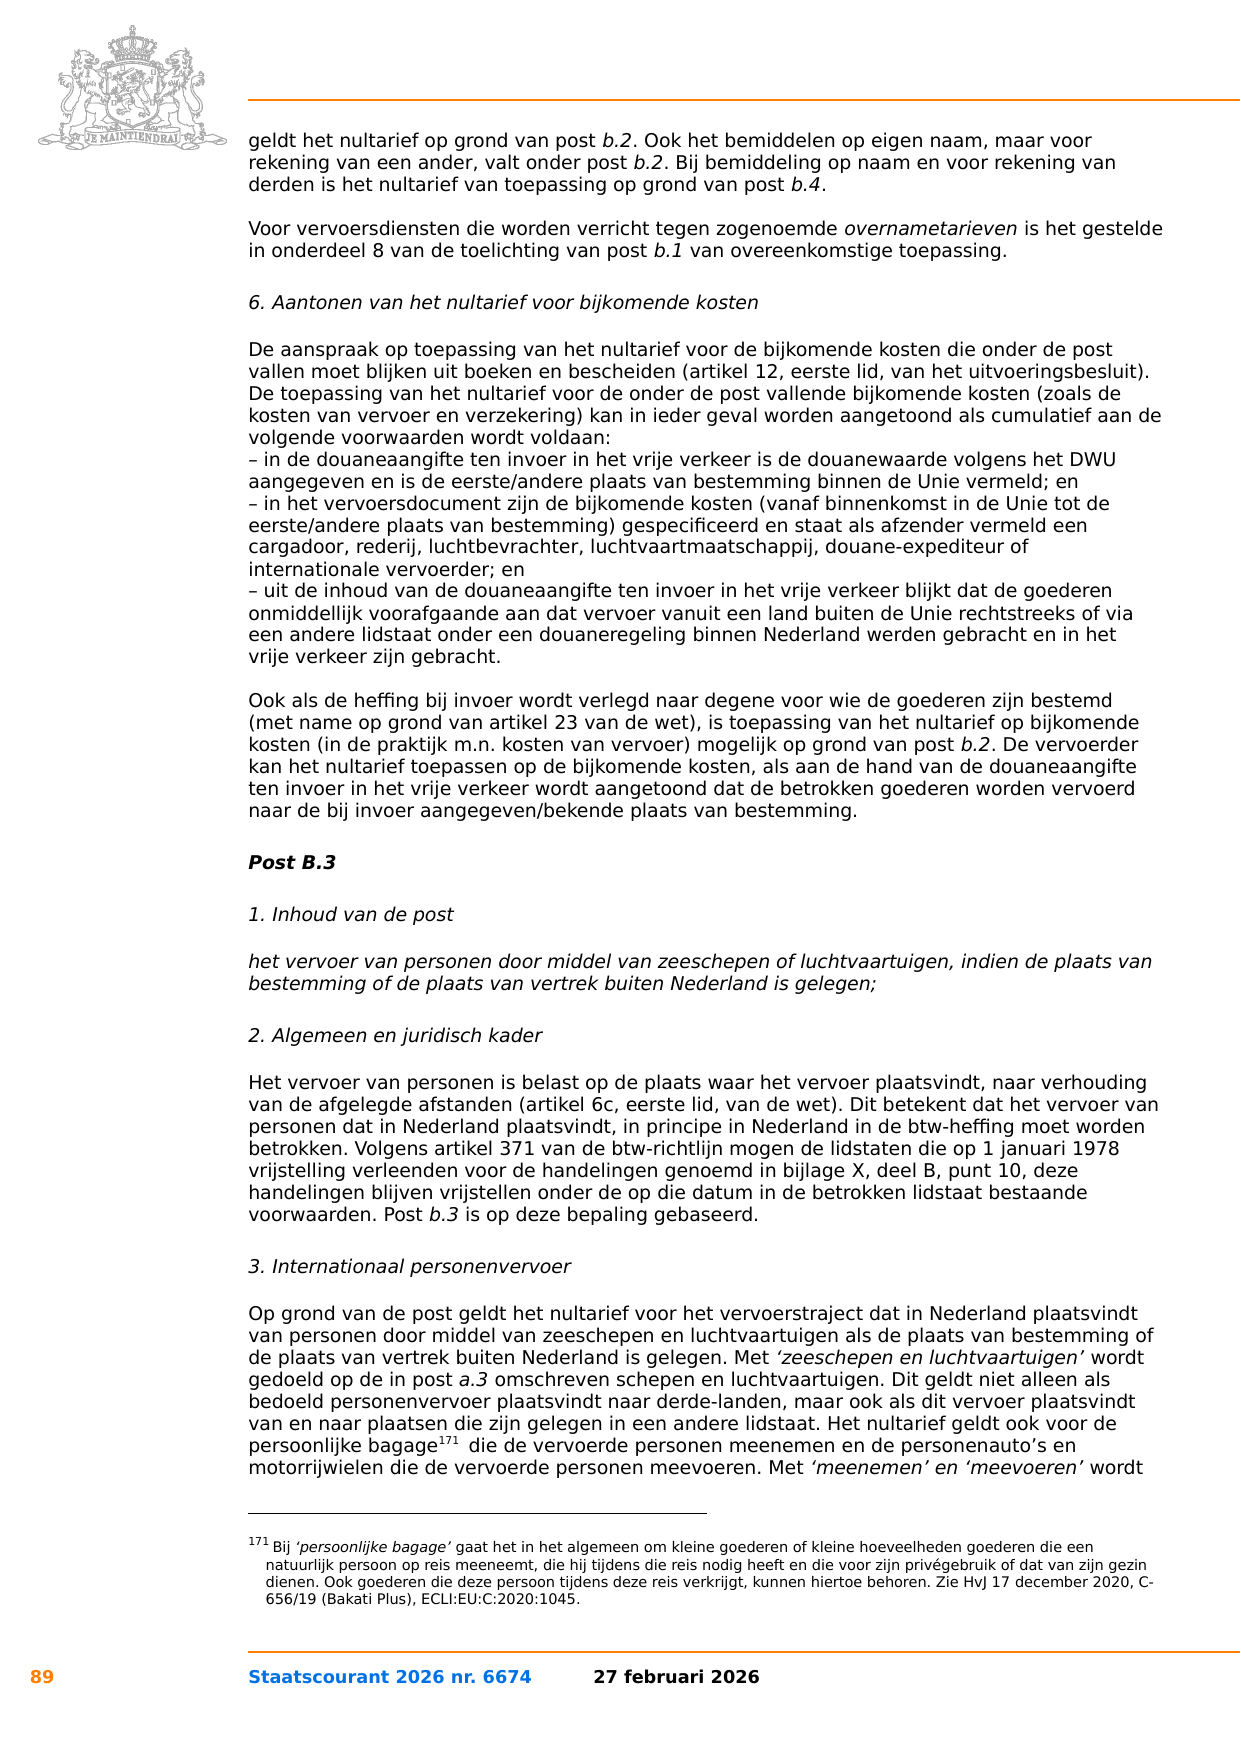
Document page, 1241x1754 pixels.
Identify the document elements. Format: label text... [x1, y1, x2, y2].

text geldt het nultarief op grond van post b.2. Ook het bemiddelen op eigen naam, maar voor rekening van een ander, valt onder post b.2. Bij bemiddeling op naam en voor rekening van derden is het nultarief van toepassing op grond van post b.4. [248, 130, 1163, 196]
text Op grond van de post geldt het nultarief voor het vervoerstraject dat in Nederland plaatsvindt van personen door middel van zeeschepen en luchtvaartuigen als de plaats van bestemming of de plaats van vertrek buiten Nederland is gelegen. Met ‘zeeschepen en luchtvaartuigen’ wordt gedoeld op de in post a.3 omschreven schepen en luchtvaartuigen. Dit geldt niet alleen als bedoeld personenvervoer plaatsvindt naar derde-landen, maar ook als dit vervoer plaatsvindt van en naar plaatsen die zijn gelegen in een andere lidstaat. Het nultarief geldt ook voor de persoonlijke bagage die de vervoerde personen meenemen en de personenauto’s en motorrijwielen die de vervoerde personen meevoeren. Met ‘meenemen’ en ‘meevoeren’ wordt [248, 1303, 1163, 1479]
text – in het vervoersdocument zijn de bijkomende kosten (vanaf binnenkomst in de Unie tot de eerste/andere plaats van bestemming) gespecificeerd en staat als afzender vermeld een cargadoor, rederij, luchtbevrachter, luchtvaartmaatschappij, douane-expediteur of internationale vervoerder; en [248, 492, 1163, 580]
subtitle 2. Algemeen en juridisch kader [248, 1025, 1163, 1047]
text Het vervoer van personen is belast op de plaats waar het vervoer plaatsvindt, naar verhouding van de afgelegde afstanden (artikel 6c, eerste lid, van de wet). Dit betekent dat het vervoer van personen dat in Nederland plaatsvindt, in principe in Nederland in de btw-heffing moet worden betrokken. Volgens artikel 371 van de btw-richtlijn mogen de lidstaten die op 1 januari 1978 vrijstelling verleenden voor de handelingen genoemd in bijlage X, deel B, punt 10, deze handelingen blijven vrijstellen onder de op die datum in de betrokken lidstaat bestaande voorwaarden. Post b.3 is op deze bepaling gebaseerd. [248, 1072, 1163, 1226]
picture [38, 25, 227, 150]
text – in de douaneaangifte ten invoer in het vrije verkeer is de douanewaarde volgens het DWU aangegeven en is de eerste/andere plaats van bestemming binnen de Unie vermeld; en [248, 448, 1163, 492]
subtitle Post B.3 [248, 852, 1163, 874]
text Bij ‘persoonlijke bagage’ gaat het in het algemeen om kleine goederen of kleine hoeveelheden goederen die een natuurlijk persoon op reis meeneemt, die hij tijdens die reis nodig heeft en die voor zijn privégebruik of dat van zijn gezin dienen. Ook goederen die deze persoon tijdens deze reis verkrijgt, kunnen hiertoe behoren. Zie HvJ 17 december 2020, C-656/19 (Bakati Plus), ECLI:EU:C:2020:1045. [248, 1535, 1163, 1608]
text Voor vervoersdiensten die worden verricht tegen zogenoemde overnametarieven is het gestelde in onderdeel 8 van de toelichting van post b.1 van overeenkomstige toepassing. [248, 218, 1163, 262]
text De aanspraak op toepassing van het nultarief voor de bijkomende kosten die onder de post vallen moet blijken uit boeken en bescheiden (artikel 12, eerste lid, van het uitvoeringsbesluit). De toepassing van het nultarief voor de onder de post vallende bijkomende kosten (zoals de kosten van vervoer en verzekering) kan in ieder geval worden aangetoond als cumulatief aan de volgende voorwaarden wordt voldaan: [248, 339, 1163, 448]
text – uit de inhoud van de douaneaangifte ten invoer in het vrije verkeer blijkt dat de goederen onmiddellijk voorafgaande aan dat vervoer vanuit een land buiten de Unie rechtstreeks of via een andere lidstaat onder een douaneregeling binnen Nederland werden gebracht en in het vrije verkeer zijn gebracht. [248, 580, 1163, 668]
subtitle 3. Internationaal personenvervoer [248, 1256, 1163, 1278]
text Ook als de heffing bij invoer wordt verlegd naar degene voor wie de goederen zijn bestemd (met name op grond van artikel 23 van de wet), is toepassing van het nultarief op bijkomende kosten (in de praktijk m.n. kosten van vervoer) mogelijk op grond van post b.2. De vervoerder kan het nultarief toepassen op de bijkomende kosten, als aan de hand van de douaneaangifte ten invoer in het vrije verkeer wordt aangetoond dat de betrokken goederen worden vervoerd naar de bij invoer aangegeven/bekende plaats van bestemming. [248, 690, 1163, 822]
subtitle 1. Inhoud van de post [248, 904, 1163, 926]
subtitle 6. Aantonen van het nultarief voor bijkomende kosten [248, 292, 1163, 314]
text het vervoer van personen door middel van zeeschepen of luchtvaartuigen, indien de plaats van bestemming of de plaats van vertrek buiten Nederland is gelegen; [248, 951, 1163, 995]
